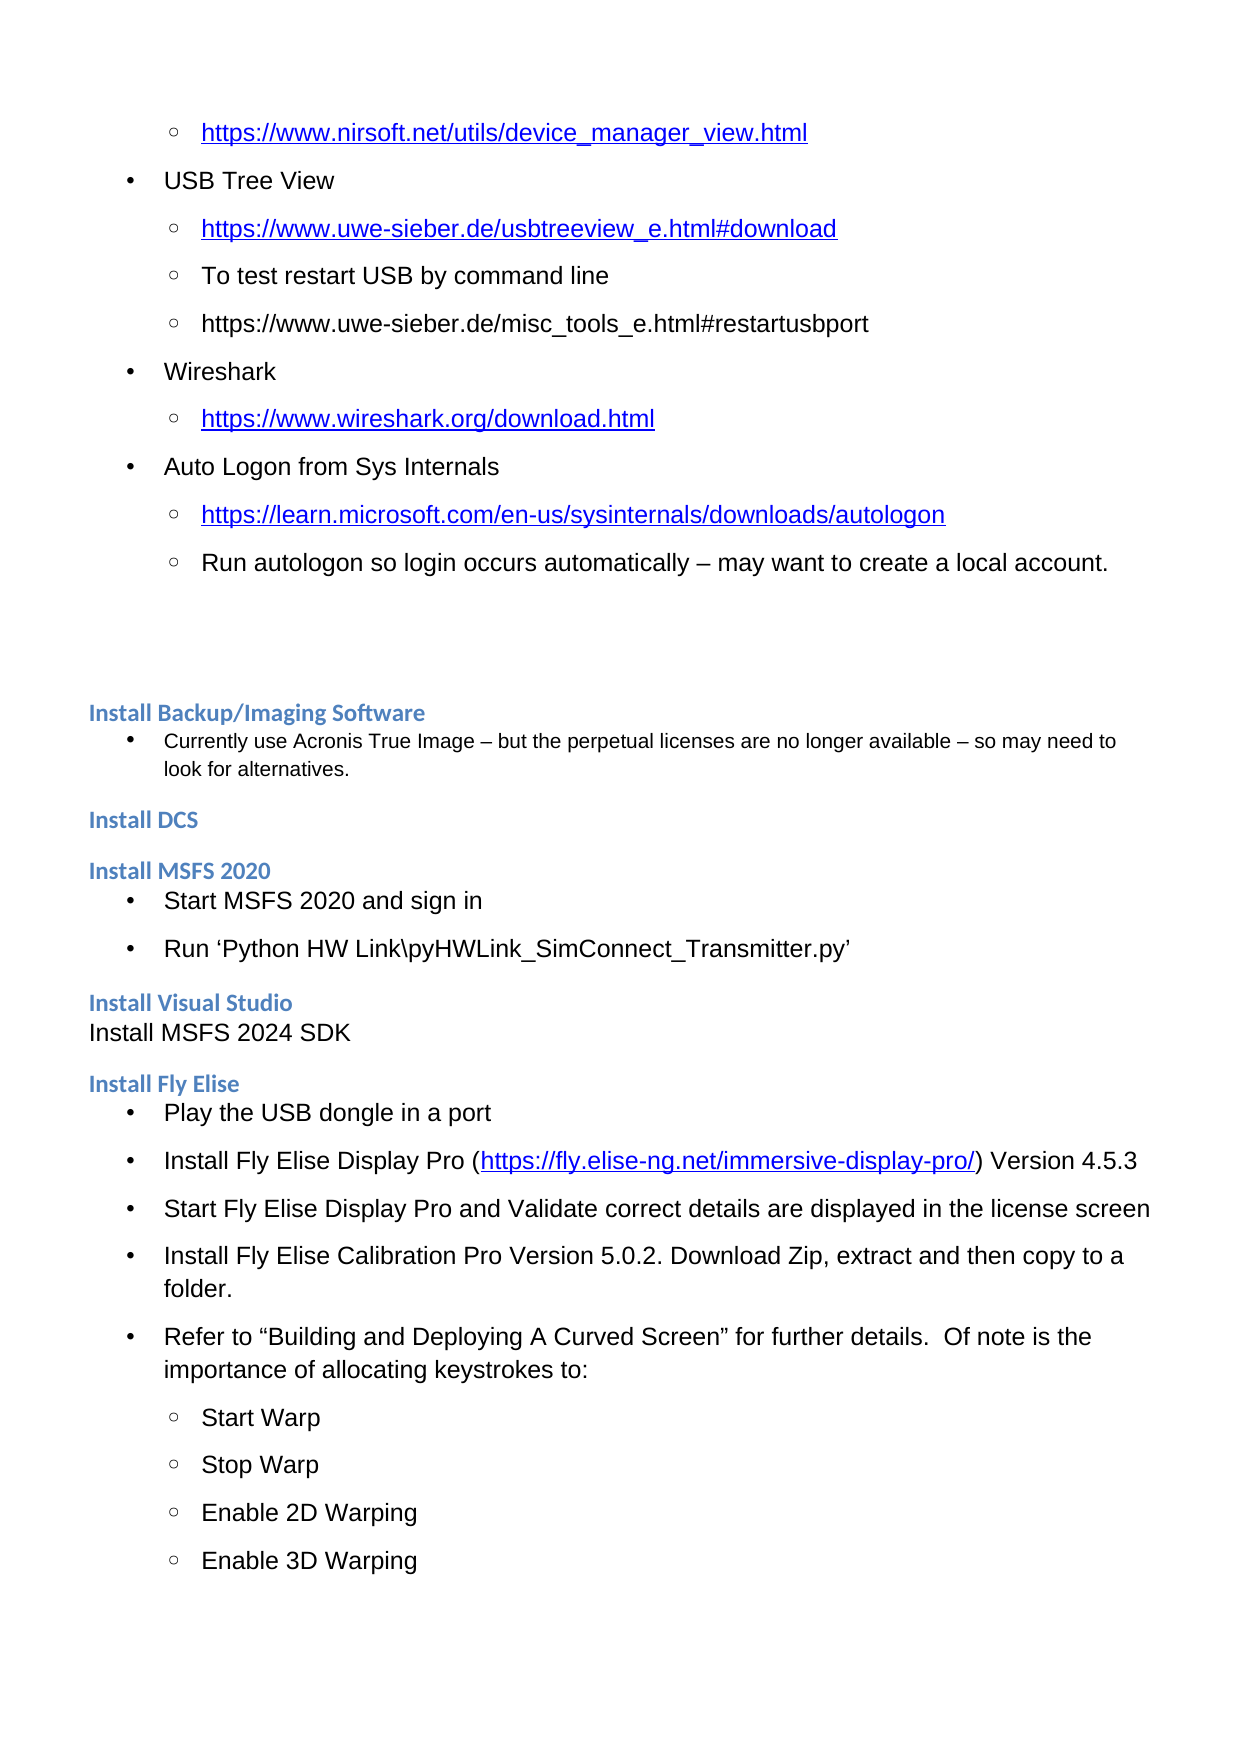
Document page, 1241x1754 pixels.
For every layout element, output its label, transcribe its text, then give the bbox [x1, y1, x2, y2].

list Stop Warp [163, 1451, 1152, 1479]
subtitle Install Visual Studio [88, 988, 1152, 1018]
list Run autologon so login occurs automatically – may want to create a local account. [163, 547, 1152, 576]
list Wireshark [126, 357, 1152, 386]
list Start MSFS 2020 and sign in [126, 886, 1152, 915]
list Start Fly Elise Display Pro and Validate correct details are displayed in the license screen [126, 1194, 1152, 1222]
subtitle Install Backup/Imaging Software [88, 697, 1152, 727]
list https://learn.microsoft.com/en-us/sysinternals/downloads/autologon [163, 500, 1152, 529]
list USB Tree View [126, 166, 1152, 195]
subtitle Install Fly Elise [88, 1068, 1152, 1098]
list Install Fly Elise Calibration Pro Version 5.0.2. Download Zip, extract and then copy to a folder. [126, 1241, 1152, 1303]
list Refer to “Building and Deploying A Curved Screen” for further details. Of note is the importance of allocating keystrokes to: [126, 1322, 1152, 1384]
list https://www.wireshark.org/download.html [163, 404, 1152, 433]
subtitle Install MSFS 2020 [88, 855, 1152, 886]
list https://www.uwe-sieber.de/usbtreeview_e.html#download [163, 213, 1152, 242]
list Install Fly Elise Display Pro (https://fly.elise-ng.net/immersive-display-pro/) Version 4.5.3 [126, 1146, 1152, 1175]
list https://www.uwe-sieber.de/misc_tools_e.html#restartusbport [163, 309, 1152, 338]
list Run ‘Python HW Link\pyHWLink_SimConnect_Transmitter.py’ [126, 934, 1152, 962]
list To test restart USB by command line [163, 261, 1152, 290]
list Currently use Acronis True Image – but the perpetual licenses are no longer available – so may need to look for alternatives. [126, 727, 1152, 780]
list Enable 2D Warping [163, 1498, 1152, 1527]
list Start Warp [163, 1403, 1152, 1432]
list Enable 3D Warping [163, 1546, 1152, 1575]
list Auto Logon from Sys Internals [126, 452, 1152, 481]
text Install MSFS 2024 SDK [88, 1018, 1152, 1047]
list https://www.nirsoft.net/utils/device_manager_view.html [163, 118, 1152, 147]
list Play the USB dongle in a port [126, 1098, 1152, 1127]
subtitle Install DCS [88, 804, 1152, 834]
